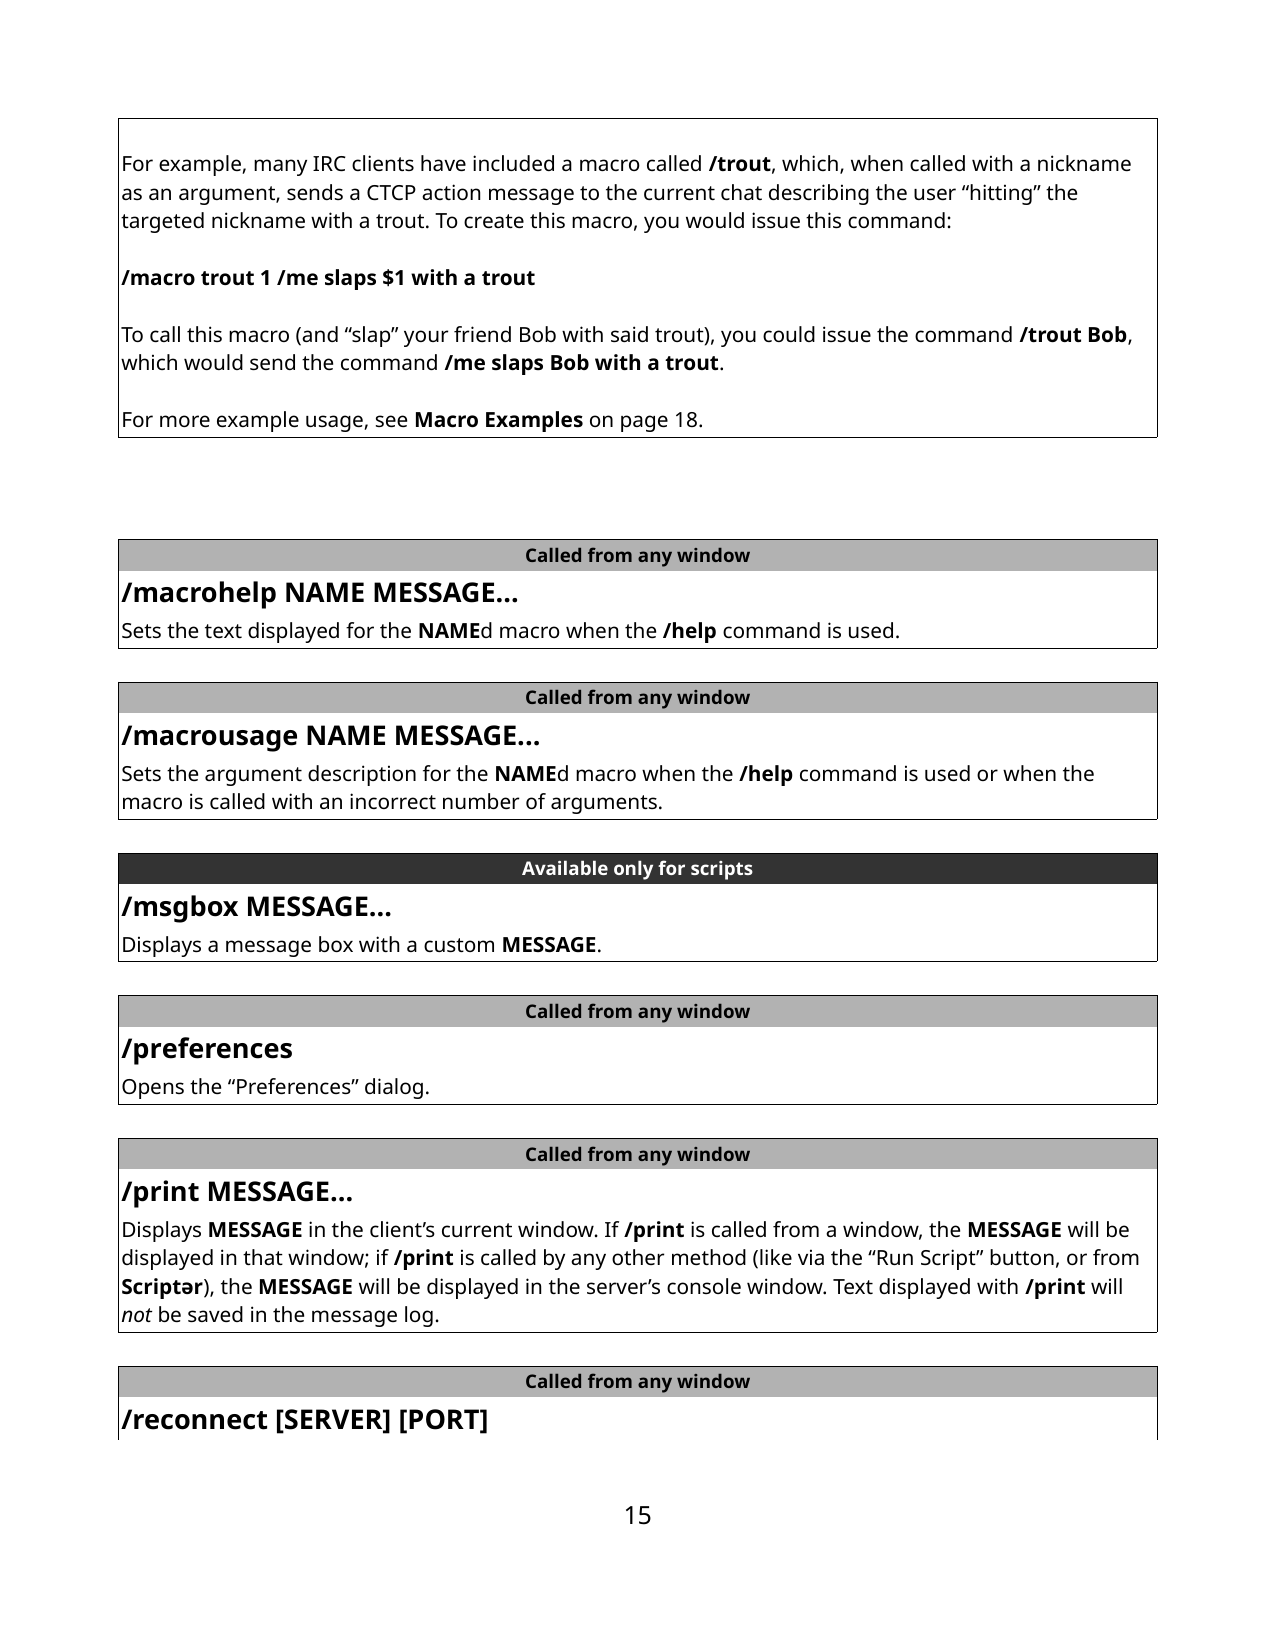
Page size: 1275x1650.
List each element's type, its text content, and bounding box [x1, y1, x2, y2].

table_cell /msgbox MESSAGE... [119, 884, 1157, 927]
table_cell /reconnect [SERVER] [PORT] [119, 1397, 1157, 1440]
table_cell Displays MESSAGE in the client’s current window. If /print is called from a window, the MESSAGE will be displayed in that window; if /print is called by any other method (like via the “Run Script” button, or from Scriptər), the MESSAGE will be displayed in the server’s console window. Text displayed with /print will not be saved in the message log. [119, 1212, 1157, 1332]
table_cell /preferences [119, 1027, 1157, 1069]
table_header Called from any window [119, 540, 1157, 571]
table_header Available only for scripts [119, 854, 1157, 884]
table_header Called from any window [119, 1367, 1157, 1397]
table_cell /macrohelp NAME MESSAGE... [119, 571, 1157, 613]
table_cell /macrousage NAME MESSAGE... [119, 713, 1157, 756]
table_cell For example, many IRC clients have included a macro called /trout, which, when called with a nickname as an argument, sends a CTCP action message to the current chat describing the user “hitting” the targeted nickname with a trout. To create this macro, you would issue this command: /macro trout 1 /me slaps $1 with a trout To call this macro (and “slap” your friend Bob with said trout), you could issue the command /trout Bob, which would send the command /me slaps Bob with a trout. For more example usage, see Macro Examples on page 18. [119, 119, 1157, 437]
table_cell Displays a message box with a custom MESSAGE. [119, 927, 1157, 961]
table_cell Sets the argument description for the NAMEd macro when the /help command is used or when the macro is called with an incorrect number of arguments. [119, 756, 1157, 818]
table_header Called from any window [119, 996, 1157, 1027]
table_header Called from any window [119, 683, 1157, 713]
table_cell Opens the “Preferences” dialog. [119, 1070, 1157, 1104]
table_cell /print MESSAGE... [119, 1169, 1157, 1212]
table_header Called from any window [119, 1139, 1157, 1169]
table_cell Sets the text displayed for the NAMEd macro when the /help command is used. [119, 613, 1157, 647]
